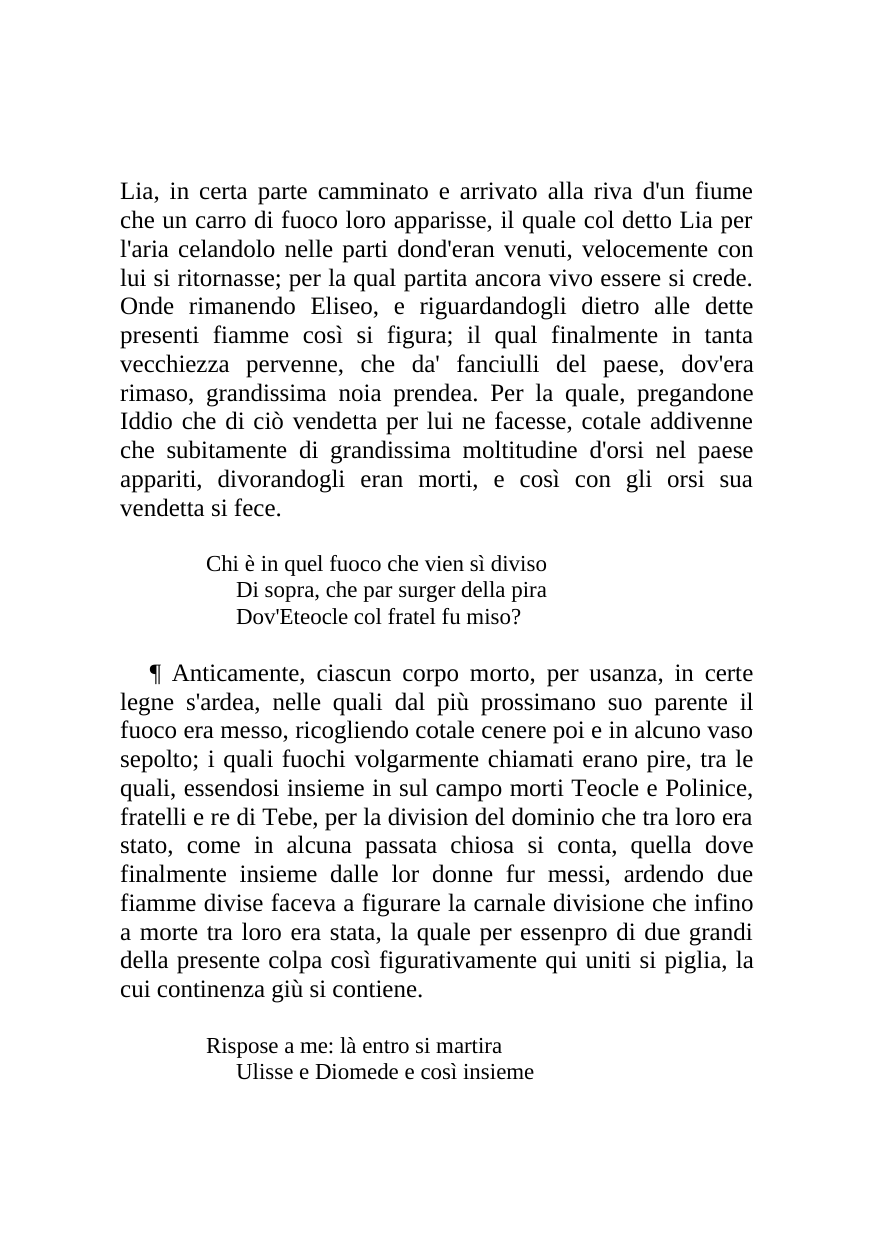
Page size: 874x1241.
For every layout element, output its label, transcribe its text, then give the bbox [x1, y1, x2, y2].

text Lia, in certa parte camminato e arrivato alla riva d'un fiume che un carro di fuoco loro apparisse, il quale col detto Lia per l'aria celandolo nelle parti dond'eran venuti, velocemente con lui si ritornasse; per la qual partita ancora vivo essere si crede. Onde rimanendo Eliseo, e riguardandogli dietro alle dette presenti fiamme così si figura; il qual finalmente in tanta vecchiezza pervenne, che da' fanciulli del paese, dov'era rimaso, grandissima noia prendea. Per la quale, pregandone Iddio che di ciò vendetta per lui ne facesse, cotale addivenne che subitamente di grandissima moltitudine d'orsi nel paese appariti, divorandogli eran morti, e così con gli orsi sua vendetta si fece. [120, 176, 754, 521]
text ¶ Anticamente, ciascun corpo morto, per usanza, in certe legne s'ardea, nelle quali dal più prossimano suo parente il fuoco era messo, ricogliendo cotale cenere poi e in alcuno vaso sepolto; i quali fuochi volgarmente chiamati erano pire, tra le quali, essendosi insieme in sul campo morti Teocle e Polinice, fratelli e re di Tebe, per la division del dominio che tra loro era stato, come in alcuna passata chiosa si conta, quella dove finalmente insieme dalle lor donne fur messi, ardendo due fiamme divise faceva a figurare la carnale divisione che infino a morte tra loro era stata, la quale per essenpro di due grandi della presente colpa così figurativamente qui uniti si piglia, la cui continenza giù si contiene. [120, 658, 754, 1003]
text Chi è in quel fuoco che vien sì diviso [176, 550, 754, 577]
text Di sopra, che par surger della pira [195, 577, 754, 603]
text Dov'Eteocle col fratel fu miso? [195, 603, 754, 629]
text Rispose a me: là entro si martira [176, 1032, 754, 1058]
text Ulisse e Diomede e così insieme [195, 1058, 754, 1084]
